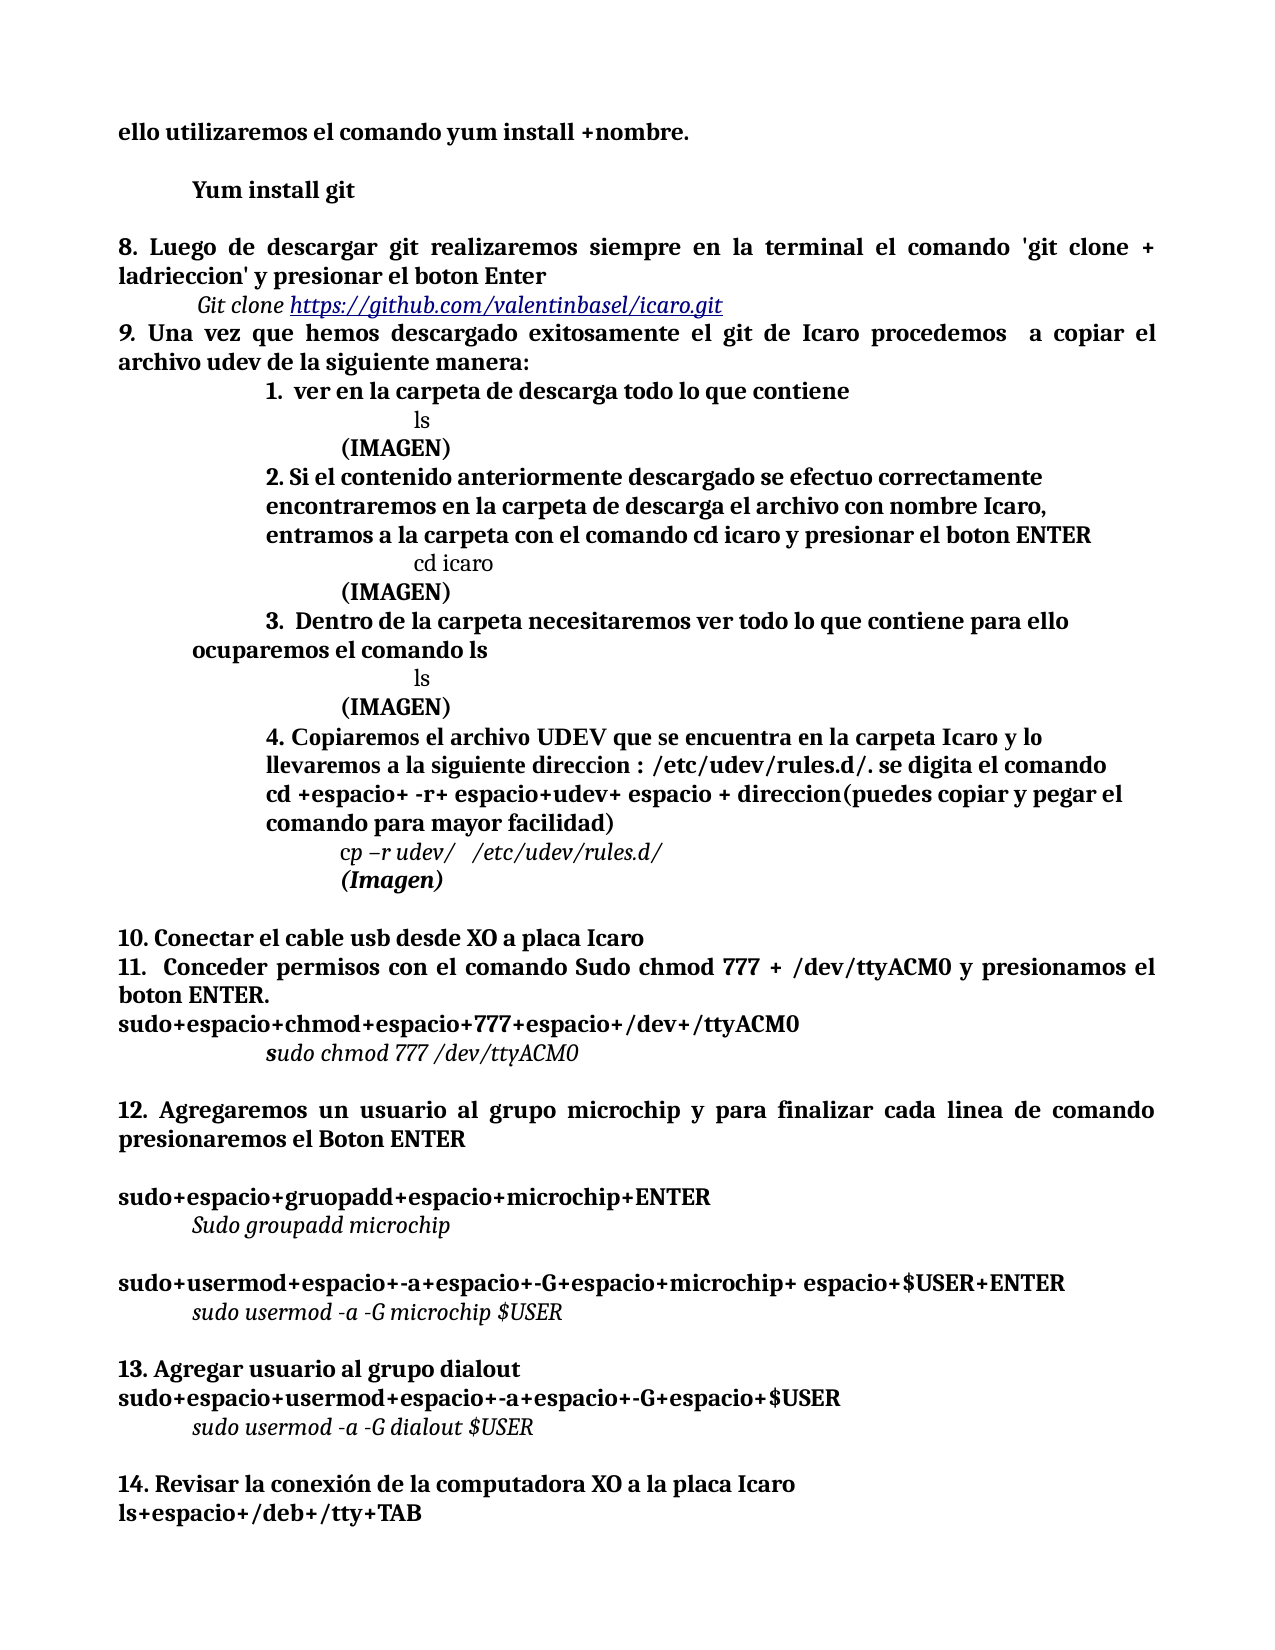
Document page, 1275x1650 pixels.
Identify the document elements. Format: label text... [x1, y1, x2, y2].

text 10. Conectar el cable usb desde XO a placa Icaro [118, 924, 1157, 953]
text ls [118, 406, 1157, 434]
text cd +espacio+ -r+ espacio+udev+ espacio + direccion(puedes copiar y pegar el comando para mayor facilidad) [118, 780, 1157, 838]
text ls+espacio+/deb+/tty+TAB [118, 1499, 1157, 1528]
text 3. Dentro de la carpeta necesitaremos ver todo lo que contiene para ello ocuparemos el comando ls [118, 607, 1157, 664]
text Git clone https://github.com/valentinbasel/icaro.git [118, 291, 1157, 319]
text (IMAGEN) [118, 693, 1157, 722]
text ello utilizaremos el comando yum install +nombre. [118, 118, 1157, 147]
text Yum install git [118, 176, 1157, 204]
text sudo+espacio+gruopadd+espacio+microchip+ENTER [118, 1183, 1157, 1211]
text cd icaro [118, 549, 1157, 578]
text (IMAGEN) [118, 434, 1157, 463]
text sudo+espacio+usermod+espacio+-a+espacio+-G+espacio+$USER [118, 1384, 1157, 1413]
text 11. Conceder permisos con el comando Sudo chmod 777 + /dev/ttyACM0 y presionamos el boton ENTER. [118, 953, 1157, 1010]
text sudo usermod -a -G dialout $USER [118, 1413, 1157, 1441]
text (IMAGEN) [118, 578, 1157, 607]
text 8. Luego de descargar git realizaremos siempre en la terminal el comando 'git clone + ladrieccion' y presionar el boton Enter [118, 233, 1157, 291]
text (Imagen) [118, 866, 1157, 895]
text ls [118, 664, 1157, 693]
text sudo usermod -a -G microchip $USER [118, 1298, 1157, 1326]
text Sudo groupadd microchip [118, 1211, 1157, 1240]
text 1. ver en la carpeta de descarga todo lo que contiene [118, 377, 1157, 406]
text 2. Si el contenido anteriormente descargado se efectuo correctamente encontraremos en la carpeta de descarga el archivo con nombre Icaro, entramos a la carpeta con el comando cd icaro y presionar el boton ENTER [118, 463, 1157, 549]
text sudo chmod 777 /dev/ttyACM0 [118, 1039, 1157, 1068]
text 12. Agregaremos un usuario al grupo microchip y para finalizar cada linea de comando presionaremos el Boton ENTER [118, 1096, 1157, 1154]
text sudo+usermod+espacio+-a+espacio+-G+espacio+microchip+ espacio+$USER+ENTER [118, 1269, 1157, 1298]
text cp –r udev/ /etc/udev/rules.d/ [118, 838, 1157, 866]
text 14. Revisar la conexión de la computadora XO a la placa Icaro [118, 1470, 1157, 1499]
text sudo+espacio+chmod+espacio+777+espacio+/dev+/ttyACM0 [118, 1010, 1157, 1039]
text 13. Agregar usuario al grupo dialout [118, 1355, 1157, 1384]
text 4. Copiaremos el archivo UDEV que se encuentra en la carpeta Icaro y lo llevaremos a la siguiente direccion : /etc/udev/rules.d/. se digita el comando [118, 722, 1157, 780]
text 9. Una vez que hemos descargado exitosamente el git de Icaro procedemos a copiar el archivo udev de la siguiente manera: [118, 319, 1157, 377]
